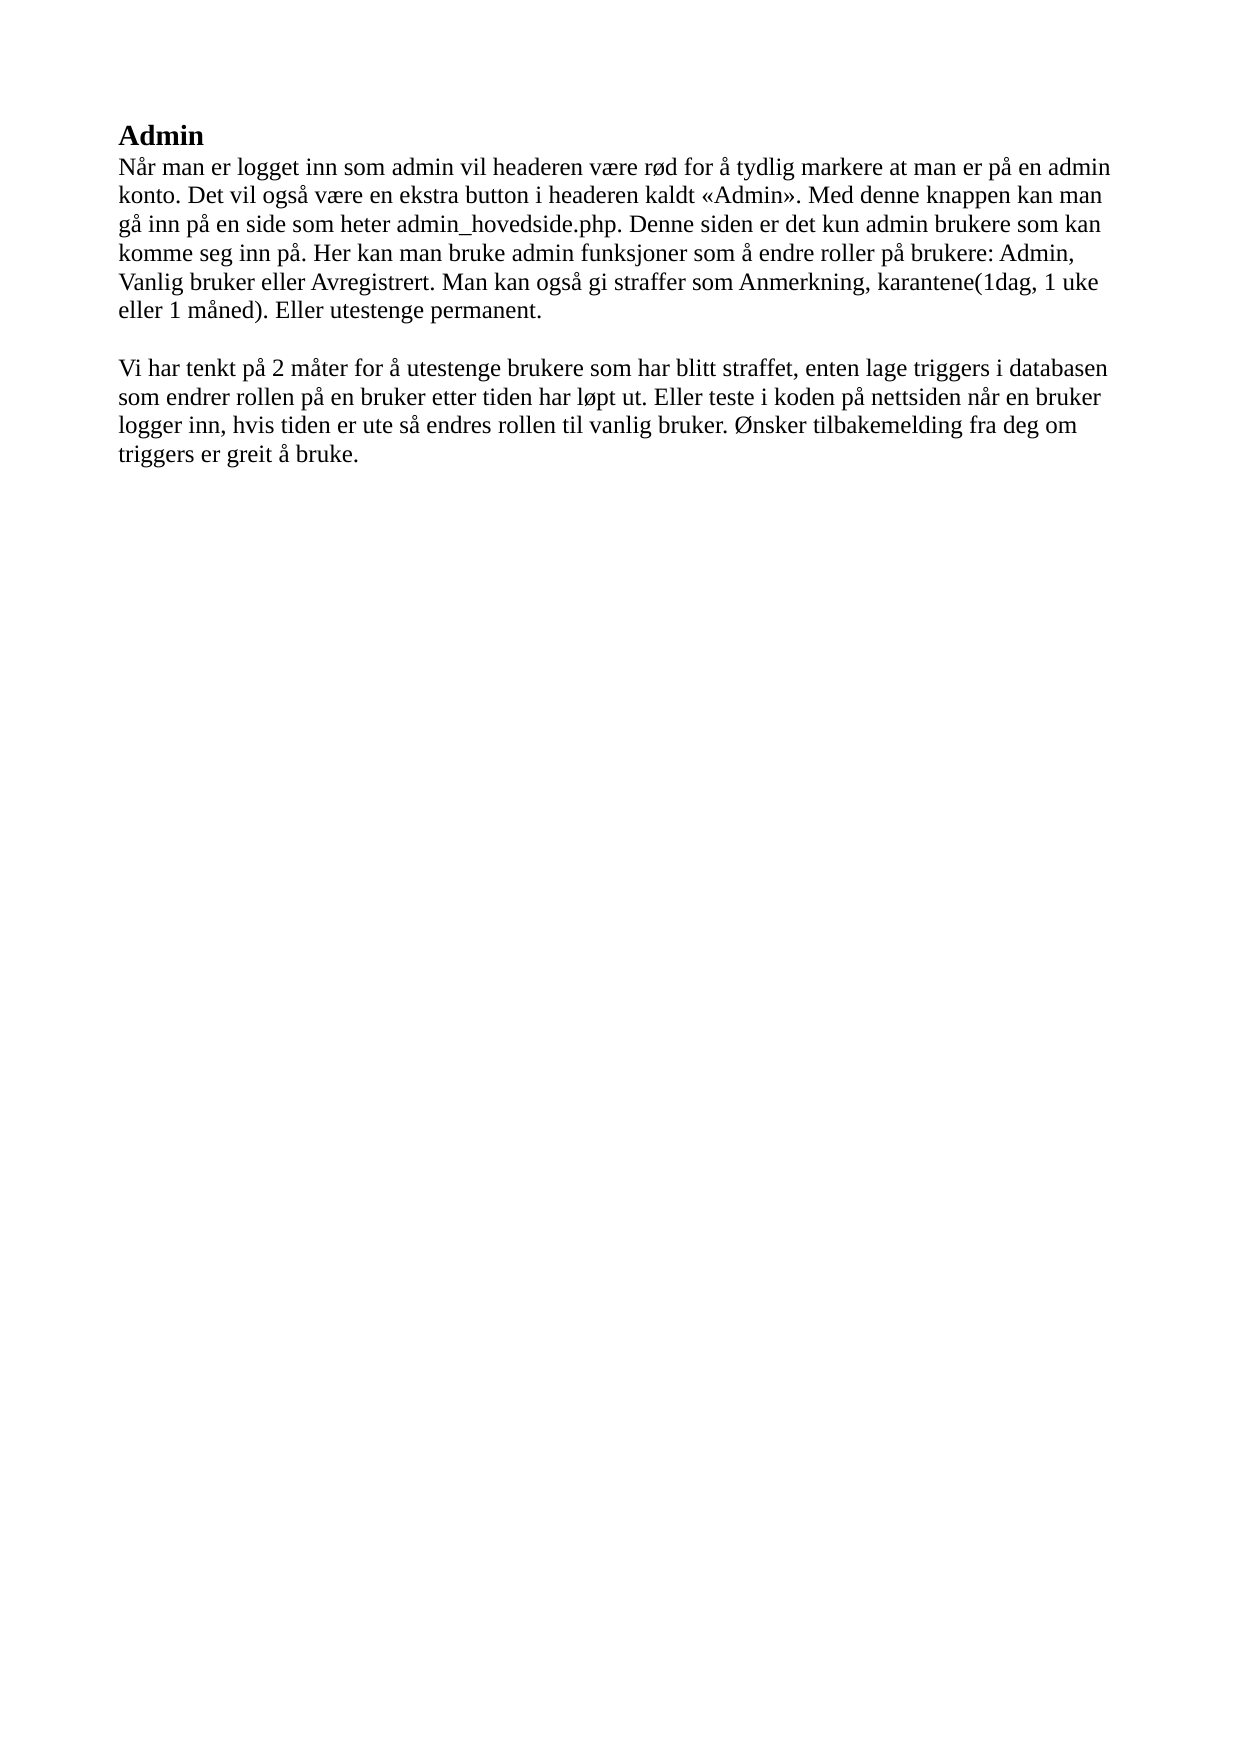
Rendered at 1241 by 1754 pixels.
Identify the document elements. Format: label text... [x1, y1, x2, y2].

text Admin [118, 118, 1122, 152]
text Når man er logget inn som admin vil headeren være rød for å tydlig markere at man er på en admin konto. Det vil også være en ekstra button i headeren kaldt «Admin». Med denne knappen kan man gå inn på en side som heter admin_hovedside.php. Denne siden er det kun admin brukere som kan komme seg inn på. Her kan man bruke admin funksjoner som å endre roller på brukere: Admin, Vanlig bruker eller Avregistrert. Man kan også gi straffer som Anmerkning, karantene(1dag, 1 uke eller 1 måned). Eller utestenge permanent. [118, 152, 1122, 324]
text Vi har tenkt på 2 måter for å utestenge brukere som har blitt straffet, enten lage triggers i databasen som endrer rollen på en bruker etter tiden har løpt ut. Eller teste i koden på nettsiden når en bruker logger inn, hvis tiden er ute så endres rollen til vanlig bruker. Ønsker tilbakemelding fra deg om triggers er greit å bruke. [118, 353, 1122, 468]
